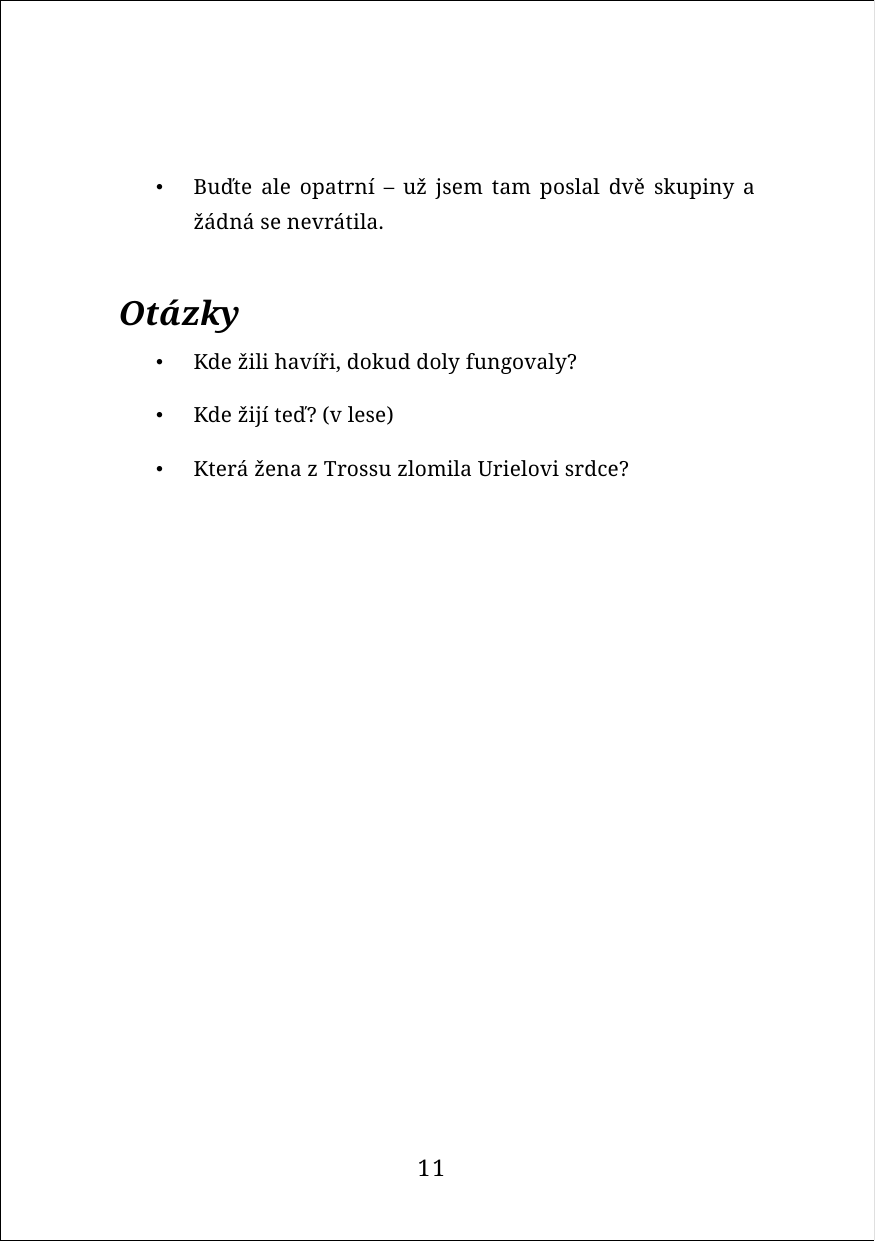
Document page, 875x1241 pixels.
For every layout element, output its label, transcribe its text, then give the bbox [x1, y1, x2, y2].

list Kde žijí teď? (v lese) [156, 401, 756, 429]
list Která žena z Trossu zlomila Urielovi srdce? [156, 454, 756, 482]
list Kde žili havíři, dokud doly fungovaly? [156, 347, 756, 376]
list Buďte ale opatrní – už jsem tam poslal dvě skupiny a žádná se nevrátila. [156, 172, 756, 236]
subtitle Otázky [118, 290, 756, 336]
